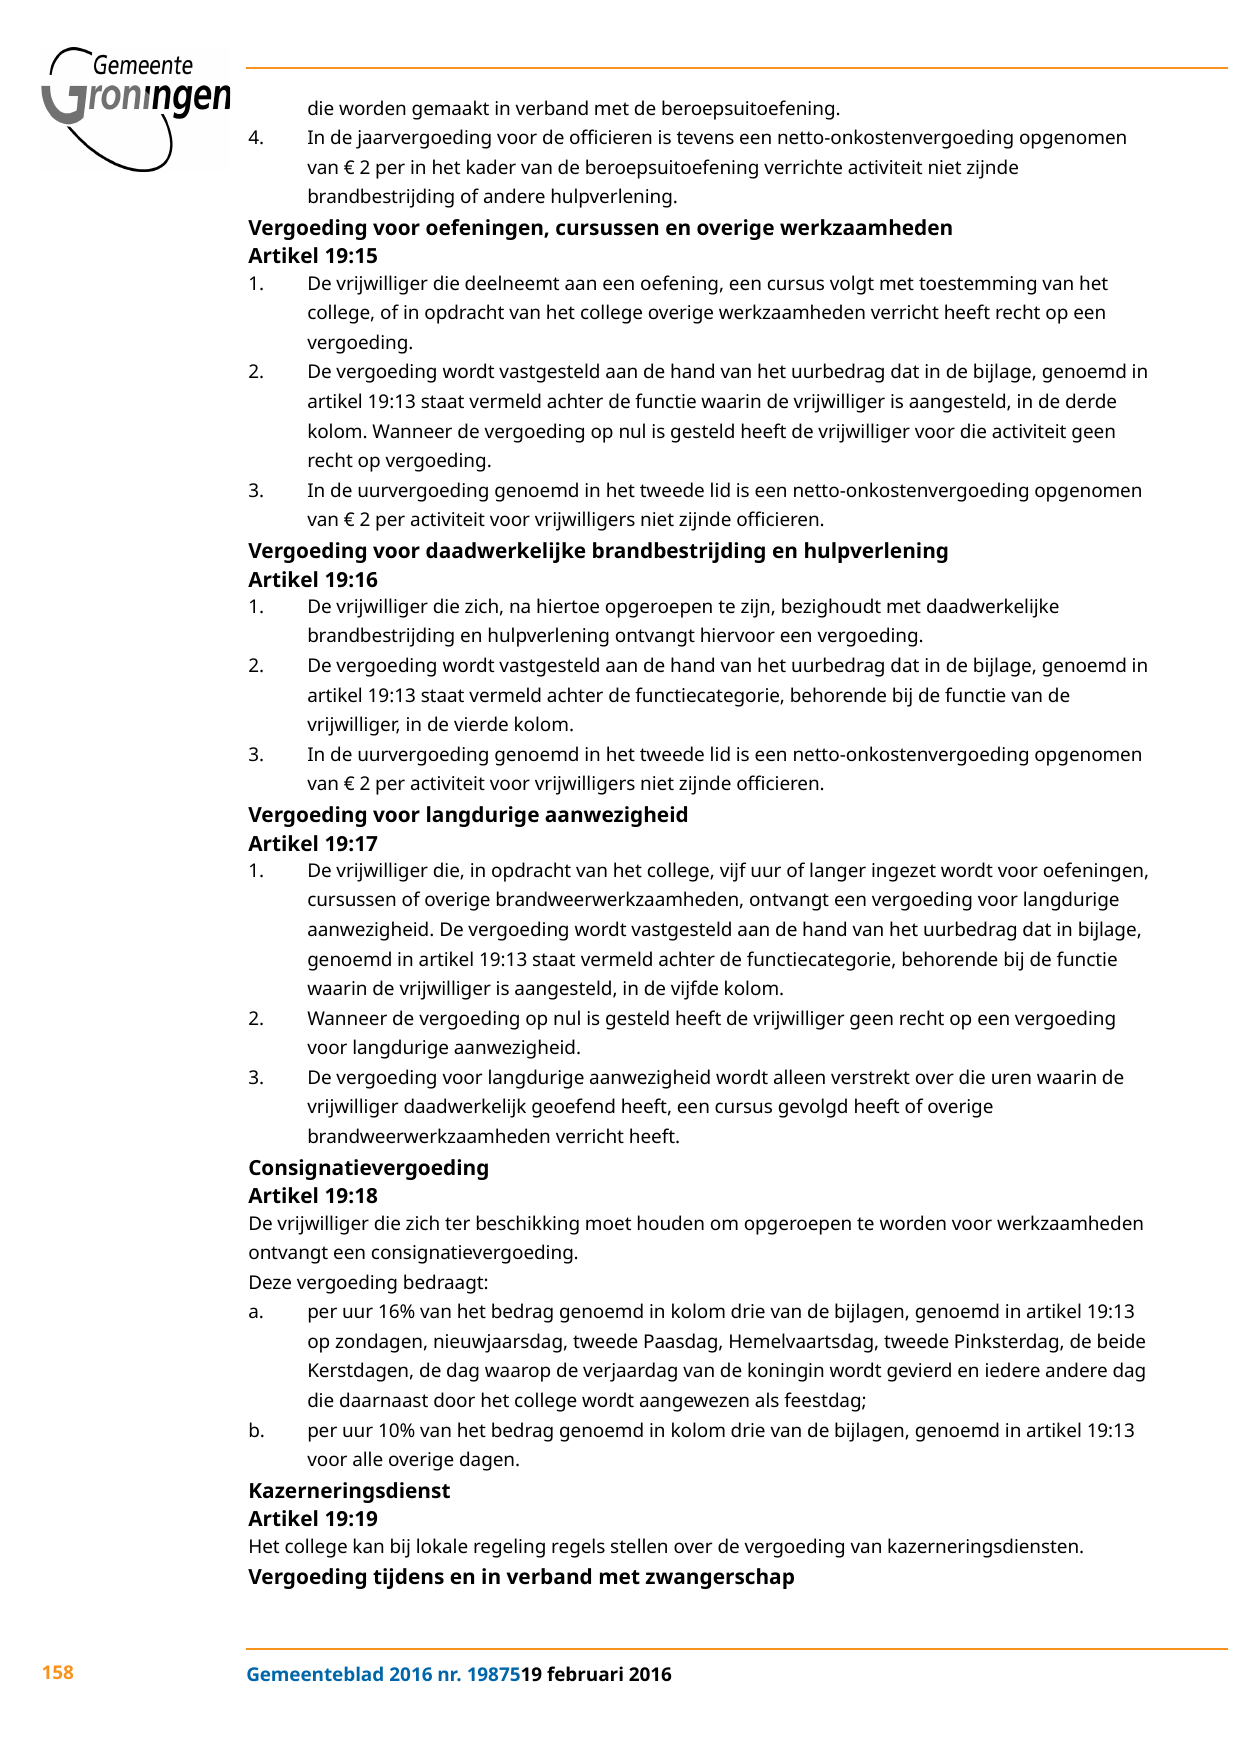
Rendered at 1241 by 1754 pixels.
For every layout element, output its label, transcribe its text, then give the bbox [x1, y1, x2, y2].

text Artikel 19:16 [248, 565, 1152, 593]
text Artikel 19:17 [248, 829, 1152, 857]
text Kazerneringsdienst [248, 1476, 1152, 1504]
list In de uurvergoeding genoemd in het tweede lid is een netto-onkostenvergoeding opgenomen van € 2 per activiteit voor vrijwilligers niet zijnde officieren. [248, 741, 1152, 796]
list De vergoeding voor langdurige aanwezigheid wordt alleen verstrekt over die uren waarin de vrijwilliger daadwerkelijk geoefend heeft, een cursus gevolgd heeft of overige brandweerwerkzaamheden verricht heeft. [248, 1064, 1152, 1149]
text Deze vergoeding bedraagt: [248, 1269, 1152, 1295]
list In de jaarvergoeding voor de officieren is tevens een netto-onkostenvergoeding opgenomen van € 2 per in het kader van de beroepsuitoefening verrichte activiteit niet zijnde brandbestrijding of andere hulpverlening. [248, 124, 1152, 209]
list De vrijwilliger die zich, na hiertoe opgeroepen te zijn, bezighoudt met daadwerkelijke brandbestrijding en hulpverlening ontvangt hiervoor een vergoeding. [248, 593, 1152, 648]
list die worden gemaakt in verband met de beroepsuitoefening. [248, 95, 1152, 121]
text De vrijwilliger die zich ter beschikking moet houden om opgeroepen te worden voor werkzaamheden ontvangt een consignatievergoeding. [248, 1210, 1152, 1265]
text Artikel 19:15 [248, 242, 1152, 270]
text Vergoeding voor langdurige aanwezigheid [248, 800, 1152, 829]
text Consignatievergoeding [248, 1153, 1152, 1181]
list De vergoeding wordt vastgesteld aan de hand van het uurbedrag dat in de bijlage, genoemd in artikel 19:13 staat vermeld achter de functiecategorie, behorende bij de functie van de vrijwilliger, in de vierde kolom. [248, 652, 1152, 737]
list De vrijwilliger die deelneemt aan een oefening, een cursus volgt met toestemming van het college, of in opdracht van het college overige werkzaamheden verricht heeft recht op een vergoeding. [248, 270, 1152, 355]
list per uur 16% van het bedrag genoemd in kolom drie van de bijlagen, genoemd in artikel 19:13 op zondagen, nieuwjaarsdag, tweede Paasdag, Hemelvaartsdag, tweede Pinksterdag, de beide Kerstdagen, de dag waarop de verjaardag van de koningin wordt gevierd en iedere andere dag die daarnaast door het college wordt aangewezen als feestdag; [248, 1298, 1152, 1413]
list per uur 10% van het bedrag genoemd in kolom drie van de bijlagen, genoemd in artikel 19:13 voor alle overige dagen. [248, 1417, 1152, 1472]
text Vergoeding tijdens en in verband met zwangerschap [248, 1562, 1152, 1591]
text Vergoeding voor oefeningen, cursussen en overige werkzaamheden [248, 213, 1152, 242]
list In de uurvergoeding genoemd in het tweede lid is een netto-onkostenvergoeding opgenomen van € 2 per activiteit voor vrijwilligers niet zijnde officieren. [248, 477, 1152, 532]
text Het college kan bij lokale regeling regels stellen over de vergoeding van kazerneringsdiensten. [248, 1533, 1152, 1559]
text Artikel 19:19 [248, 1504, 1152, 1533]
picture [41, 47, 231, 172]
text Artikel 19:18 [248, 1181, 1152, 1210]
text Vergoeding voor daadwerkelijke brandbestrijding en hulpverlening [248, 536, 1152, 565]
list De vergoeding wordt vastgesteld aan de hand van het uurbedrag dat in de bijlage, genoemd in artikel 19:13 staat vermeld achter de functie waarin de vrijwilliger is aangesteld, in de derde kolom. Wanneer de vergoeding op nul is gesteld heeft de vrijwilliger voor die activiteit geen recht op vergoeding. [248, 359, 1152, 473]
list De vrijwilliger die, in opdracht van het college, vijf uur of langer ingezet wordt voor oefeningen, cursussen of overige brandweerwerkzaamheden, ontvangt een vergoeding voor langdurige aanwezigheid. De vergoeding wordt vastgesteld aan de hand van het uurbedrag dat in bijlage, genoemd in artikel 19:13 staat vermeld achter de functiecategorie, behorende bij de functie waarin de vrijwilliger is aangesteld, in de vijfde kolom. [248, 857, 1152, 1001]
list Wanneer de vergoeding op nul is gesteld heeft de vrijwilliger geen recht op een vergoeding voor langdurige aanwezigheid. [248, 1005, 1152, 1060]
